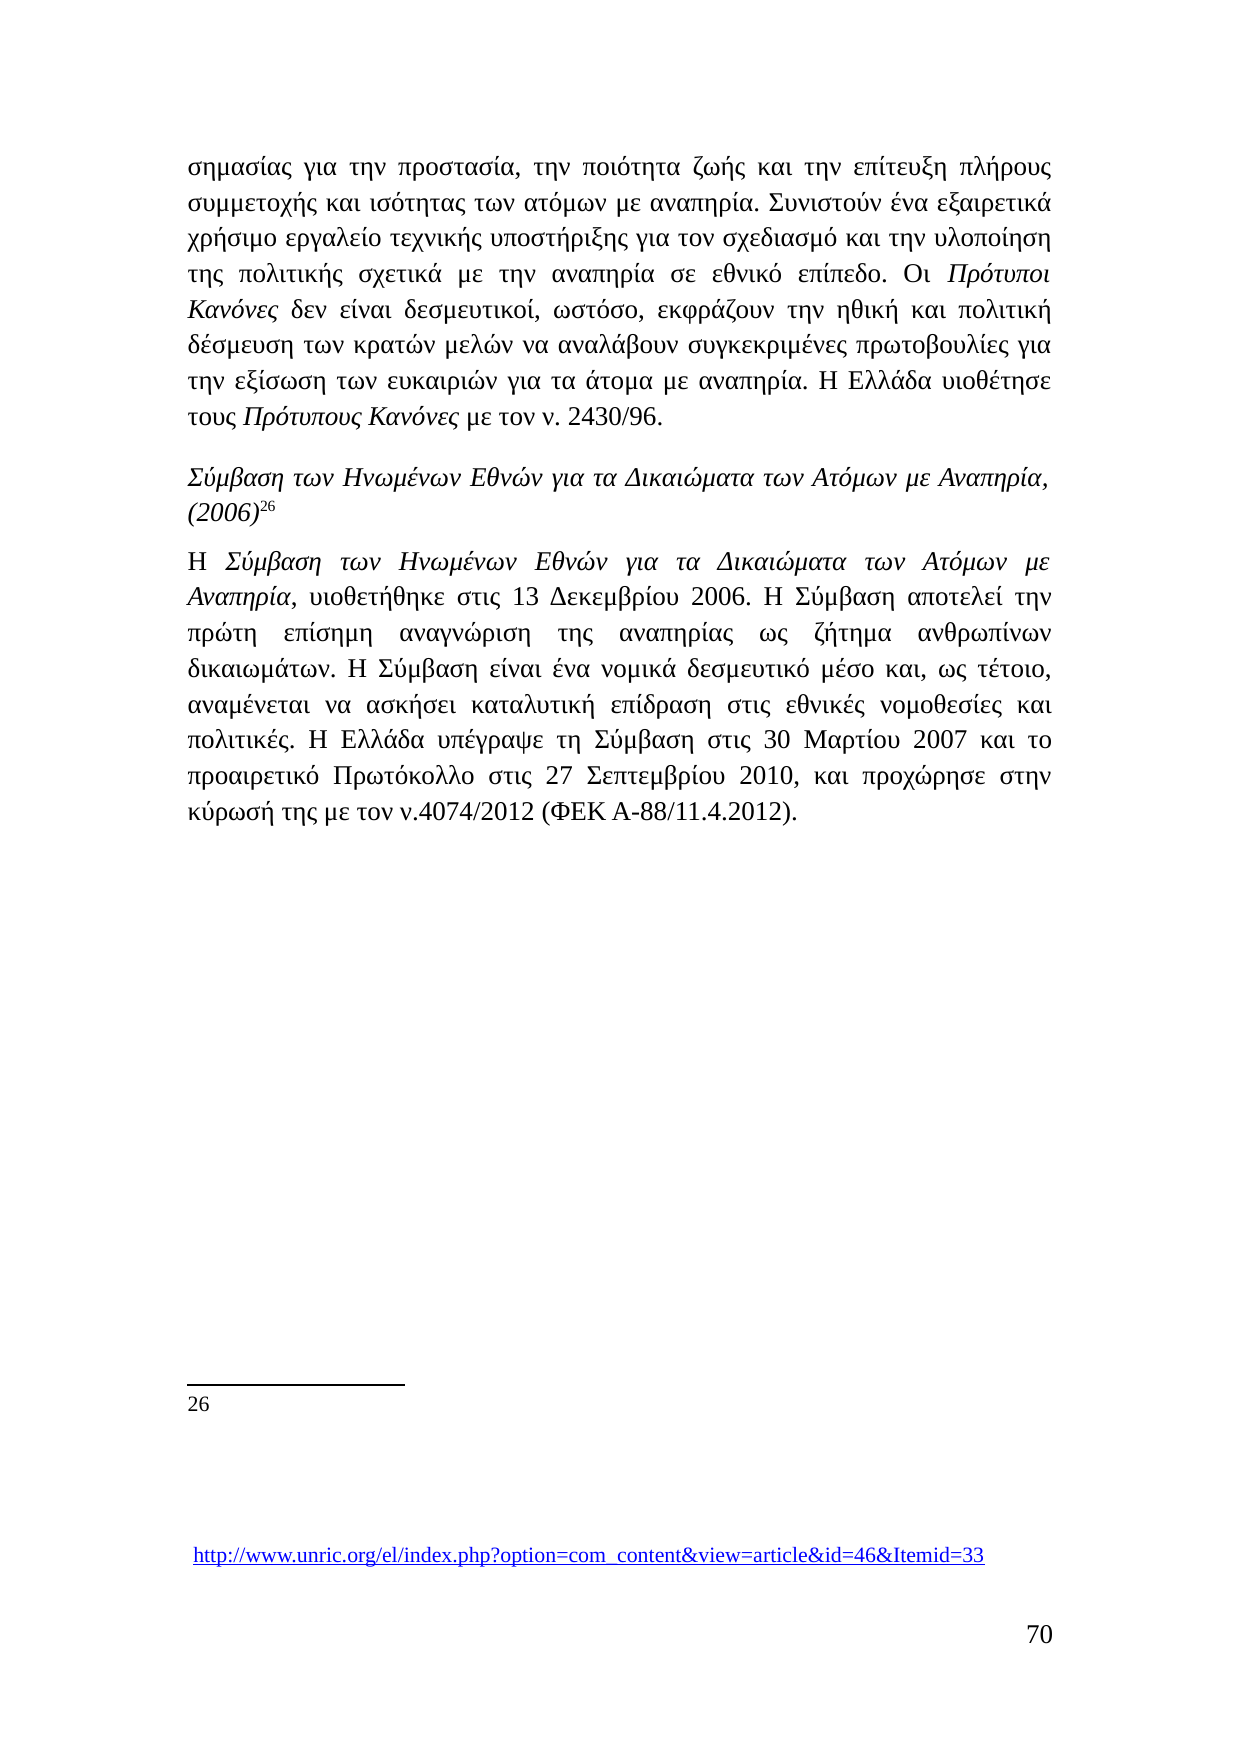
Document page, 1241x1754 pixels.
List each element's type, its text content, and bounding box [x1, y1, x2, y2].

text http://www.unric.org/el/index.php?option=com_content&view=article&id=46&Itemid=33 [187, 1391, 1053, 1567]
text σημασίας για την προστασία, την ποιότητα ζωής και την επίτευξη πλήρους συμμετοχής και ισότητας των ατόμων με αναπηρία. Συνιστούν ένα εξαιρετικά χρήσιμο εργαλείο τεχνικής υποστήριξης για τον σχεδιασμό και την υλοποίηση της πολιτικής σχετικά με την αναπηρία σε εθνικό επίπεδο. Οι Πρότυποι Κανόνες δεν είναι δεσμευτικοί, ωστόσο, εκφράζουν την ηθική και πολιτική δέσμευση των κρατών μελών να αναλάβουν συγκεκριμένες πρωτοβουλίες για την εξίσωση των ευκαιριών για τα άτομα με αναπηρία. Η Ελλάδα υιοθέτησε τους Πρότυπους Κανόνες με τον ν. 2430/96. [187, 150, 1053, 431]
text Σύμβαση των Ηνωμένων Εθνών για τα Δικαιώματα των Ατόμων με Αναπηρία,(2006) [187, 461, 1053, 528]
text Η Σύμβαση των Ηνωμένων Εθνών για τα Δικαιώματα των Ατόμων με Αναπηρία, υιοθετήθηκε στις 13 Δεκεμβρίου 2006. Η Σύμβαση αποτελεί την πρώτη επίσημη αναγνώριση της αναπηρίας ως ζήτημα ανθρωπίνων δικαιωμάτων. Η Σύμβαση είναι ένα νομικά δεσμευτικό μέσο και, ως τέτοιο, αναμένεται να ασκήσει καταλυτική επίδραση στις εθνικές νομοθεσίες και πολιτικές. Η Ελλάδα υπέγραψε τη Σύμβαση στις 30 Μαρτίου 2007 και το προαιρετικό Πρωτόκολλο στις 27 Σεπτεμβρίου 2010, και προχώρησε στην κύρωσή της με τον ν.4074/2012 (ΦΕΚ Α-88/11.4.2012). [187, 545, 1053, 826]
